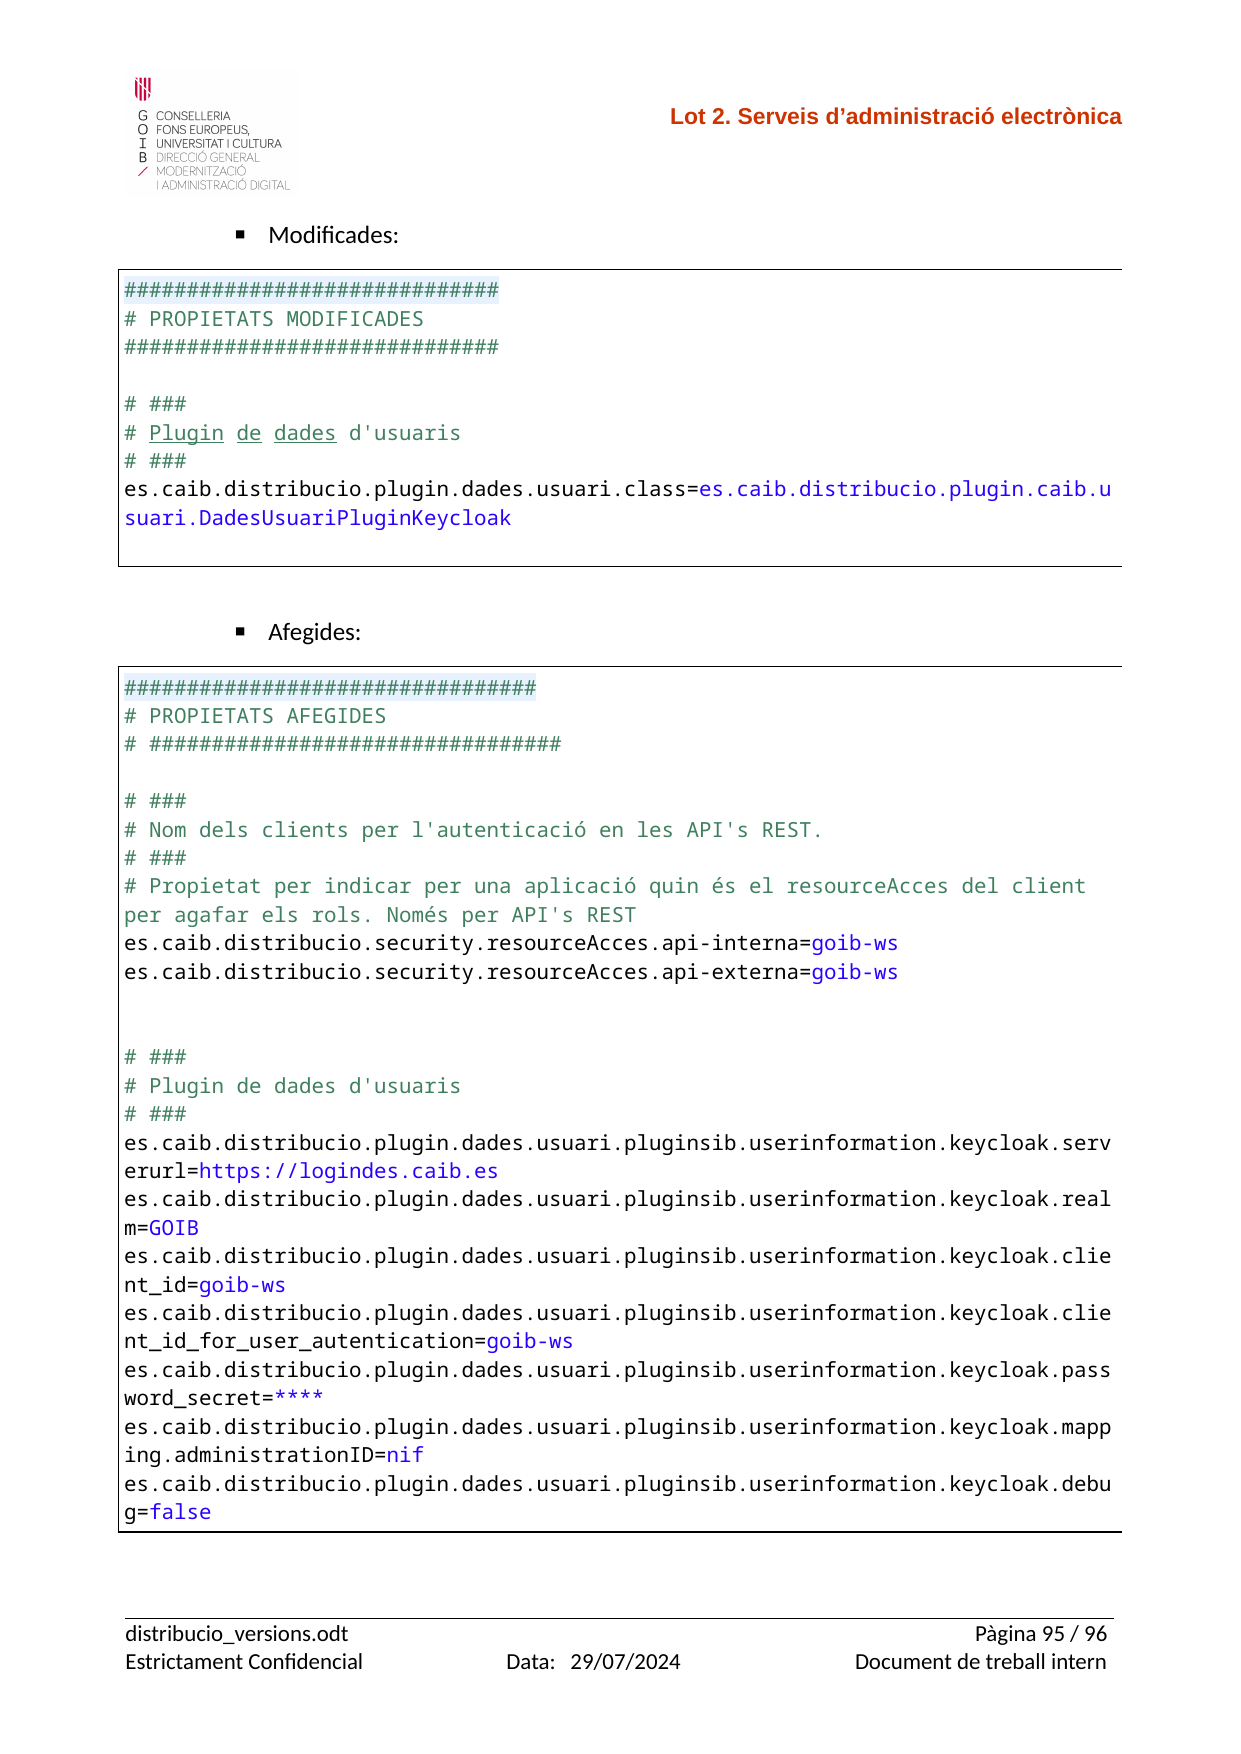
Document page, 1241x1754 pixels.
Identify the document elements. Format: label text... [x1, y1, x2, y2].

table_header ############################## # PROPIETATS MODIFICADES ############################## # ### # Plugin de dades d'usuaris # ### es.caib.distribucio.plugin.dades.usuari.class=es.caib.distribucio.plugin.caib.usuari.DadesUsuariPluginKeycloak [119, 270, 1122, 566]
list Modificades: [231, 219, 1122, 250]
table_header ################################# # PROPIETATS AFEGIDES # ################################# # ### # Nom dels clients per l'autenticació en les API's REST. # ### # Propietat per indicar per una aplicació quin és el resourceAcces del client per agafar els rols. Només per API's REST es.caib.distribucio.security.resourceAcces.api-interna=goib-ws es.caib.distribucio.security.resourceAcces.api-externa=goib-ws # ### # Plugin de dades d'usuaris # ### es.caib.distribucio.plugin.dades.usuari.pluginsib.userinformation.keycloak.serverurl=https://logindes.caib.es es.caib.distribucio.plugin.dades.usuari.pluginsib.userinformation.keycloak.realm=GOIB es.caib.distribucio.plugin.dades.usuari.pluginsib.userinformation.keycloak.client_id=goib-ws es.caib.distribucio.plugin.dades.usuari.pluginsib.userinformation.keycloak.client_id_for_user_autentication=goib-ws es.caib.distribucio.plugin.dades.usuari.pluginsib.userinformation.keycloak.password_secret=**** es.caib.distribucio.plugin.dades.usuari.pluginsib.userinformation.keycloak.mapping.administrationID=nif es.caib.distribucio.plugin.dades.usuari.pluginsib.userinformation.keycloak.debug=false [119, 667, 1122, 1531]
picture [126, 70, 299, 197]
list Afegides: [231, 616, 1122, 647]
